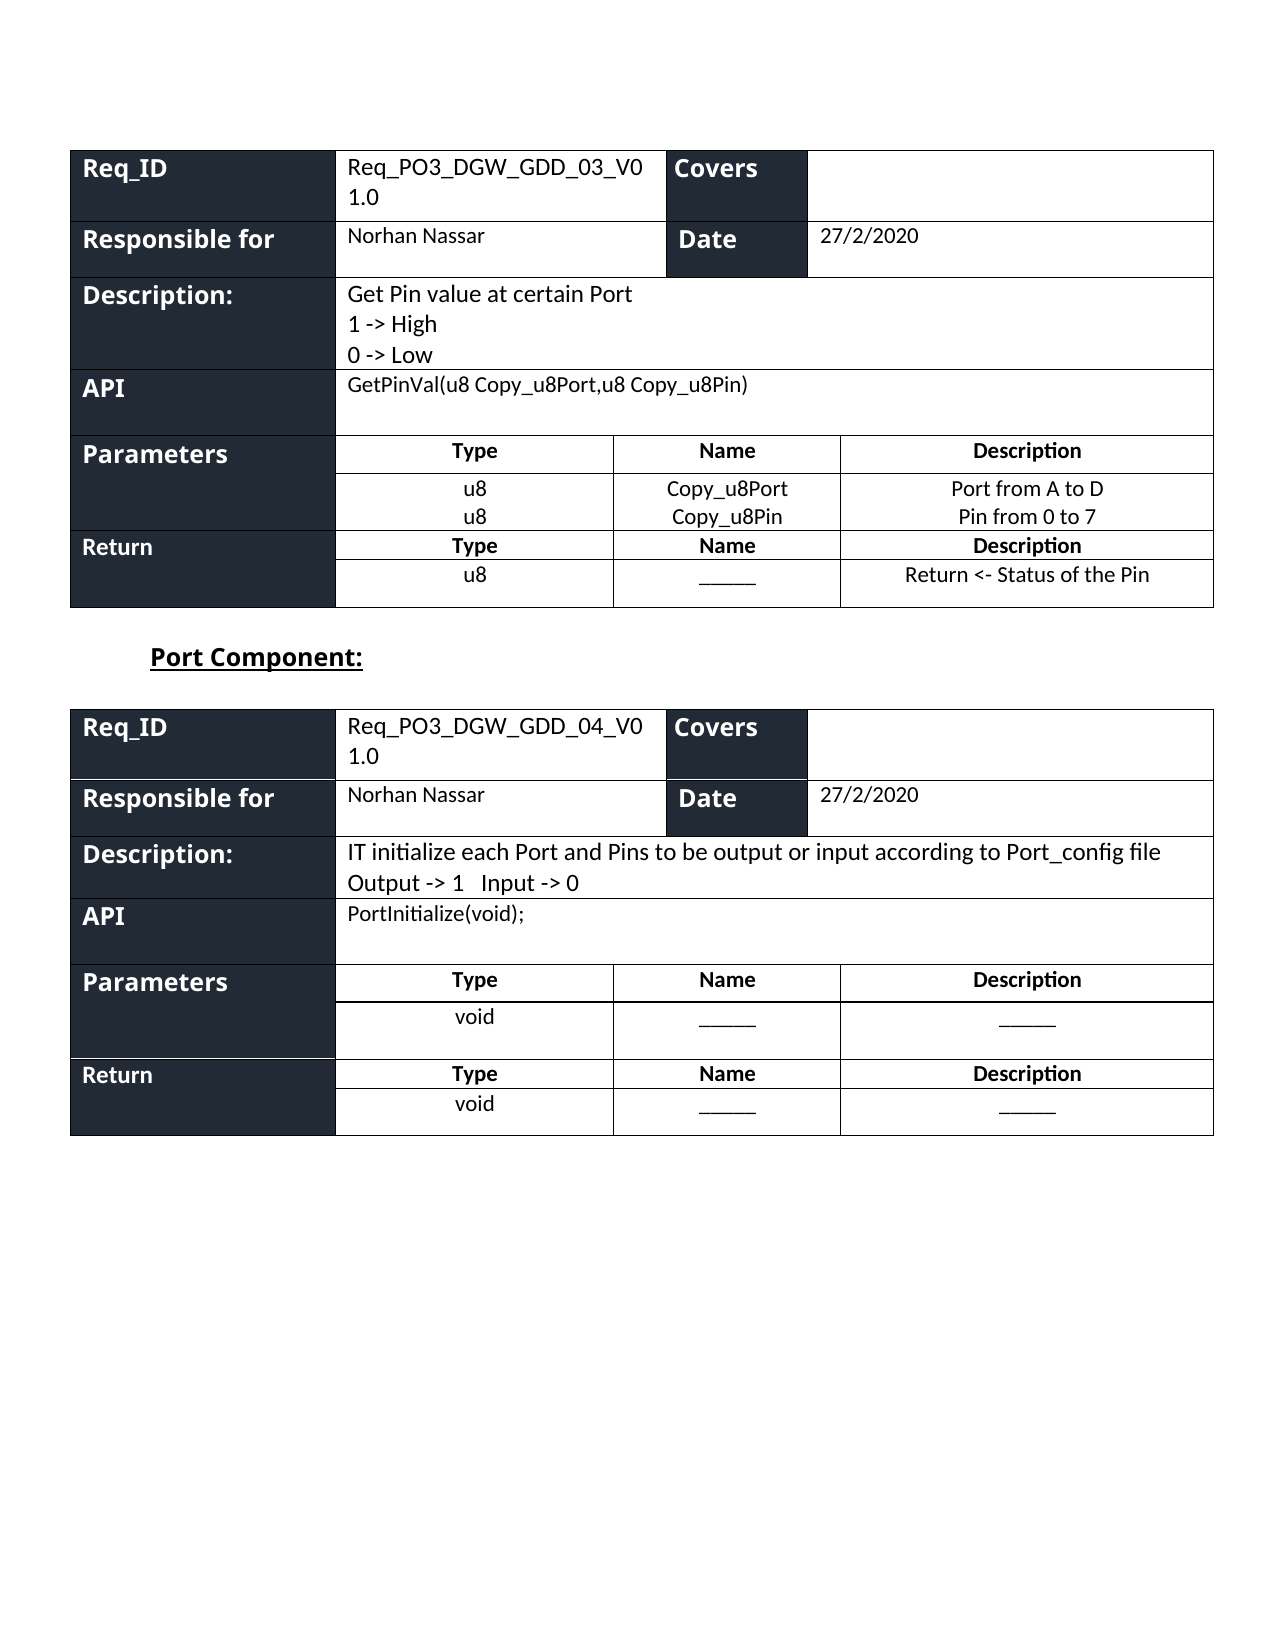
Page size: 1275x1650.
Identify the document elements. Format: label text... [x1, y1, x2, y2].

table_cell PortInitialize(void); [336, 899, 1213, 964]
table_cell Return [71, 1060, 335, 1135]
table_cell Responsible for [71, 222, 335, 277]
table_cell u8 [336, 560, 613, 607]
table_cell Description: [71, 837, 335, 898]
table_header [808, 710, 841, 779]
table_cell _____ [614, 1089, 840, 1135]
table_cell Norhan Nassar [336, 222, 666, 277]
table_cell Description [841, 436, 1213, 473]
table_cell Get Pin value at certain Port 1 -> High 0 -> Low [336, 278, 1213, 369]
table_cell Responsible for [71, 781, 335, 836]
table_cell Date [667, 781, 807, 836]
table_cell Name [614, 531, 840, 559]
table_cell Name [614, 436, 840, 473]
table_cell Type [336, 1060, 613, 1088]
table_cell Return <- Status of the Pin [841, 560, 1213, 607]
table_header Req_ID [71, 710, 335, 779]
table_header [808, 151, 841, 221]
table_header Req_ID [71, 151, 335, 221]
table_cell u8 u8 [336, 474, 613, 530]
table_cell _____ [614, 1003, 840, 1058]
table_cell Copy_u8Port Copy_u8Pin [614, 474, 840, 530]
table_cell 27/2/2020 [808, 222, 1213, 277]
table_cell GetPinVal(u8 Copy_u8Port,u8 Copy_u8Pin) [336, 370, 1213, 435]
table_cell Norhan Nassar [336, 781, 666, 836]
table_cell 27/2/2020 [808, 781, 1213, 836]
table_header Req_PO3_DGW_GDD_03_V01.0 [336, 151, 666, 221]
table_cell void [336, 1003, 613, 1058]
table_cell Description [841, 965, 1213, 1001]
table_cell _____ [841, 1003, 1213, 1058]
table_cell Description [841, 1060, 1213, 1088]
table_cell Description [841, 531, 1213, 559]
table_cell Parameters [71, 436, 335, 530]
subtitle Port Component: [150, 640, 1125, 674]
table_cell Type [336, 531, 613, 559]
table_cell Name [614, 965, 840, 1001]
table_cell _____ [841, 1089, 1213, 1135]
table_cell Type [336, 436, 613, 473]
table_cell Name [614, 1060, 840, 1088]
table_header Covers [667, 710, 807, 779]
table_cell Description: [71, 278, 335, 369]
table_cell void [336, 1089, 613, 1135]
table_cell Return [71, 531, 335, 607]
table_cell API [71, 899, 335, 964]
table_cell _____ [614, 560, 840, 607]
table_header [841, 710, 1213, 779]
table_cell Date [667, 222, 807, 277]
table_header Req_PO3_DGW_GDD_04_V01.0 [336, 710, 666, 779]
table_cell IT initialize each Port and Pins to be output or input according to Port_config file Output -> 1 Input -> 0 [336, 837, 1213, 898]
table_cell API [71, 370, 335, 435]
table_cell Type [336, 965, 613, 1001]
table_cell Parameters [71, 965, 335, 1058]
table_header [841, 151, 1213, 221]
table_cell Port from A to D Pin from 0 to 7 [841, 474, 1213, 530]
table_header Covers [667, 151, 807, 221]
